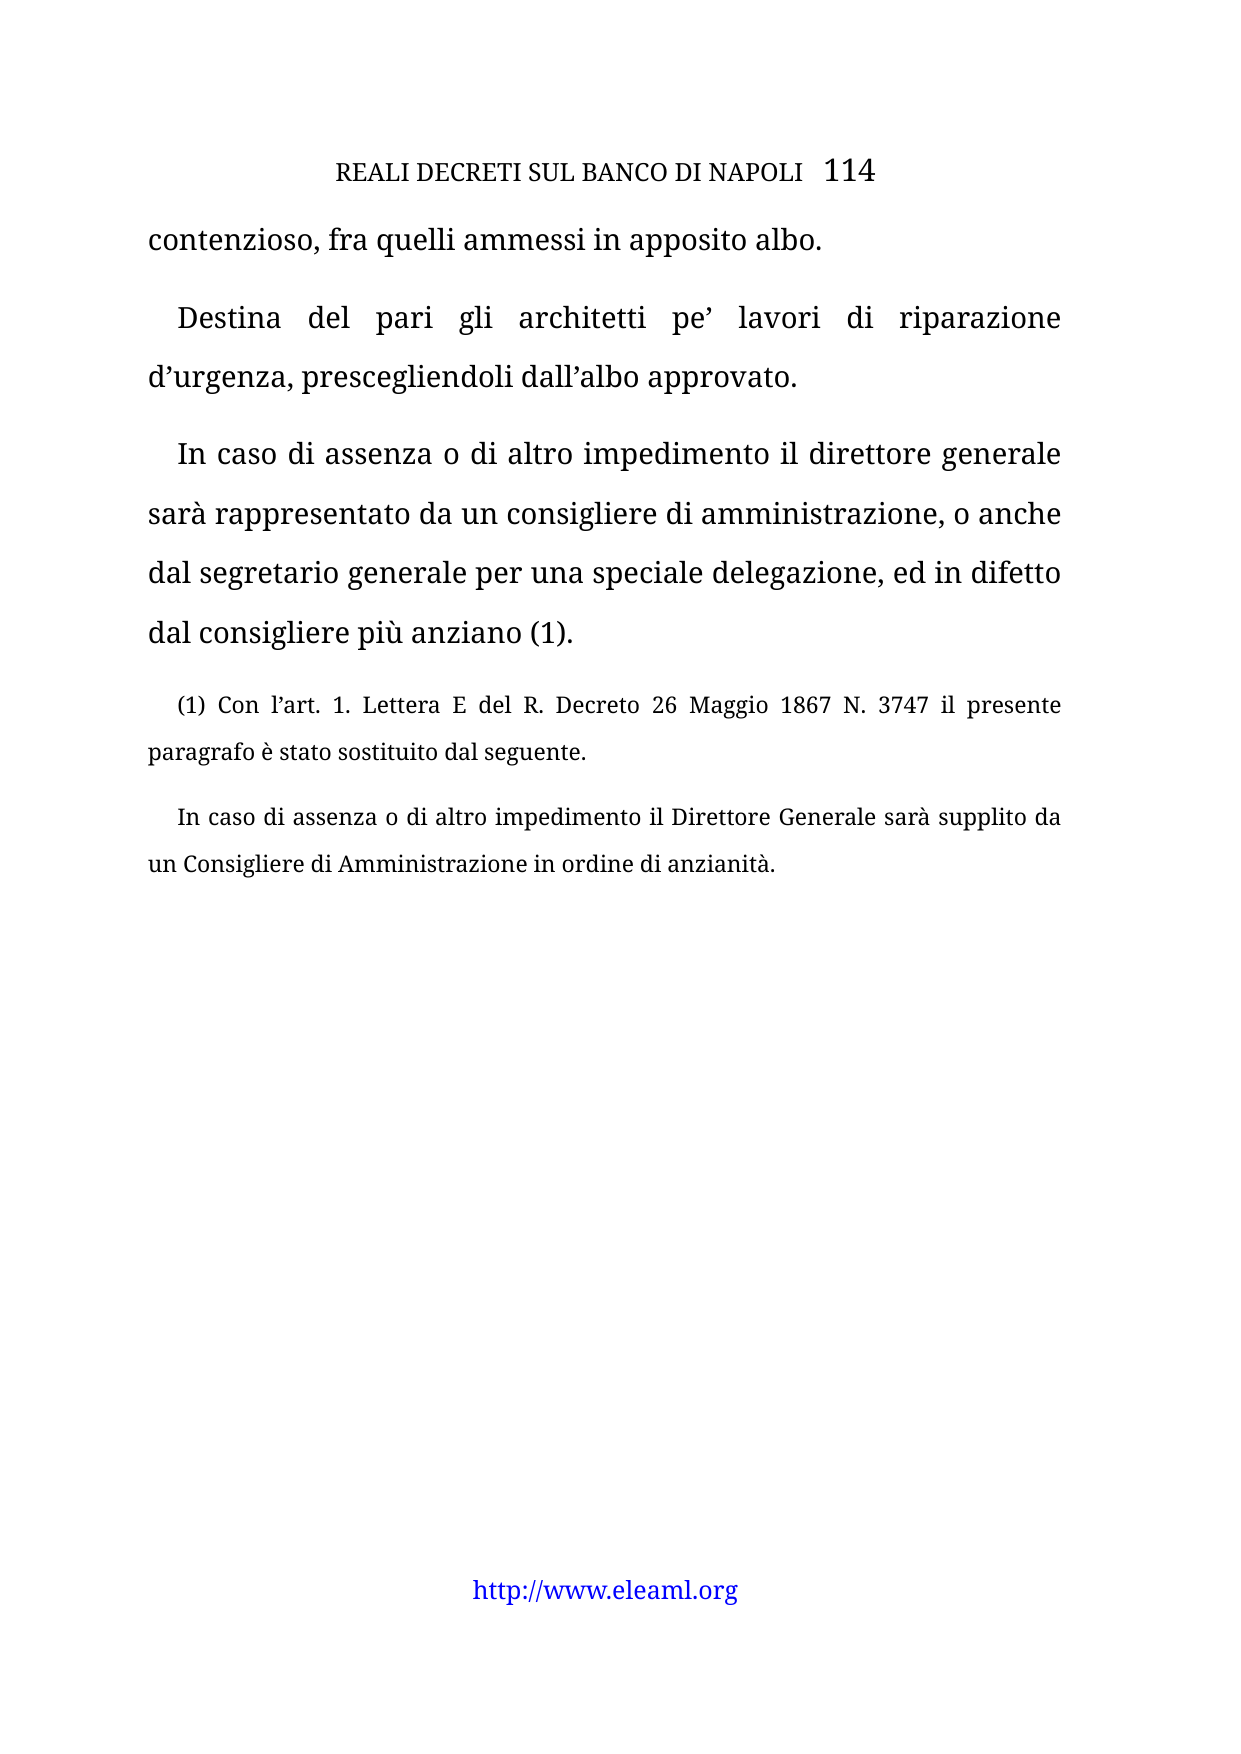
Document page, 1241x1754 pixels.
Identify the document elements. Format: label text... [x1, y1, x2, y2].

text contenzioso, fra quelli ammessi in apposito albo. [148, 220, 1063, 259]
text Destina del pari gli architetti pe’ lavori di riparazione d’urgenza, prescegliendoli dall’albo approvato. [148, 297, 1063, 396]
text In caso di assenza o di altro impedimento il direttore generale sarà rappresentato da un consigliere di amministrazione, o anche dal segretario generale per una speciale delegazione, ed in difetto dal consigliere più anziano (1). [148, 433, 1063, 652]
text (1) Con l’art. 1. Lettera E del R. Decreto 26 Maggio 1867 N. 3747 il presente paragrafo è stato sostituito dal seguente. [148, 689, 1063, 767]
text In caso di assenza o di altro impedimento il Direttore Generale sarà supplito da un Consigliere di Amministrazione in ordine di anzianità. [148, 801, 1063, 879]
